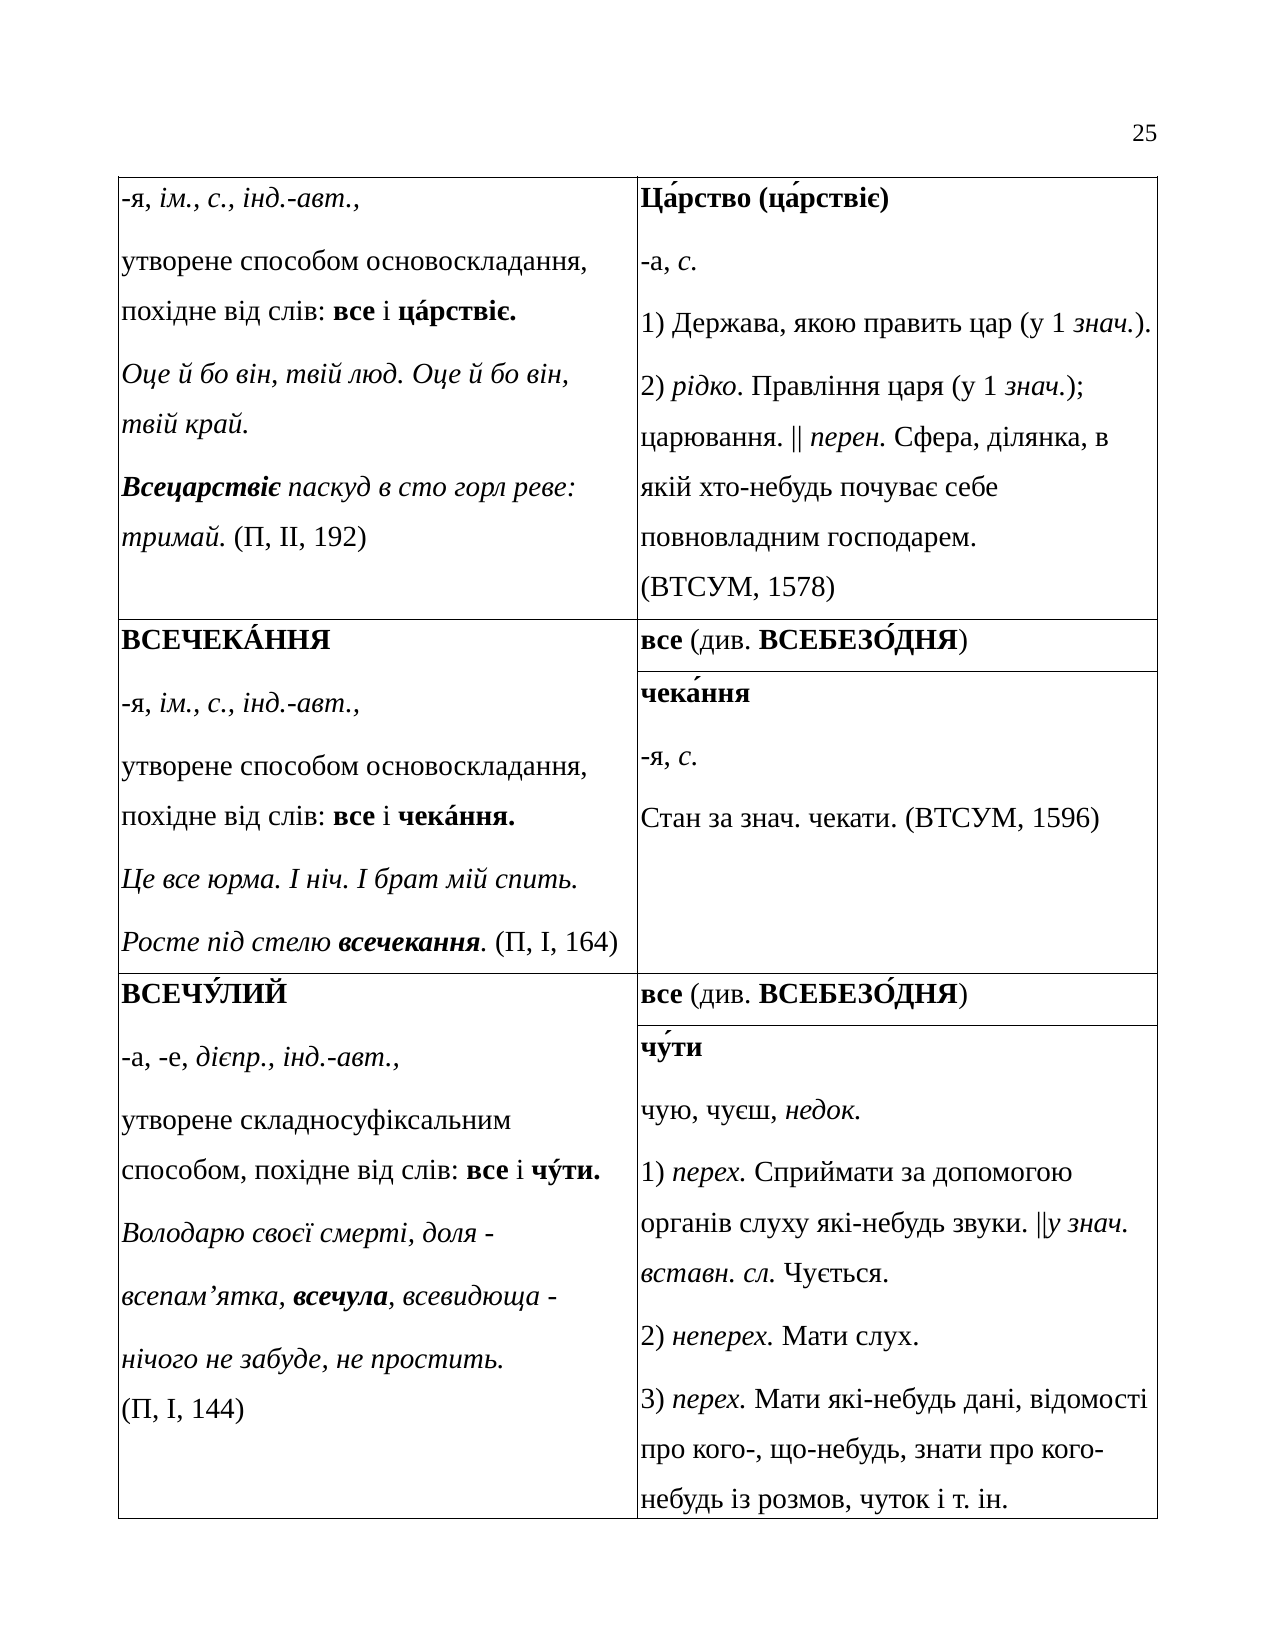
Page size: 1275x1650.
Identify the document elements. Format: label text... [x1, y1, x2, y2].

table_cell все (див. ВСЕБЕЗО́ДНЯ) [638, 974, 1157, 1025]
table_cell -я, ім., с., інд.-авт., утворене способом основоскладання, похідне від слів: все і цáрствіє. Оце й бо він, твій люд. Оце й бо він, твій край. Всецарствіє паскуд в сто горл реве: тримай. (П, ІІ, 192) [119, 178, 637, 619]
table_cell ВСЕЧЕКÁННЯ -я, ім., с., інд.-авт., утворене способом основоскладання, похідне від слів: все і чекáння. Це все юрма. І ніч. І брат мій спить. Росте під стелю всечекання. (П, І, 164) [119, 620, 637, 973]
table_cell ВСЕЧУ́́ЛИЙ -а, -е, дієпр., інд.-авт., утворене складносуфіксальним способом, похідне від слів: все і чýти. Володарю своєї смерті, доля - всепам’ятка, всечула, всевидюща - нічого не забуде, не простить. (П, І, 144) [119, 974, 637, 1518]
table_cell Ца́рство (ца́рствіє) -а, с. 1) Держава, якою править цар (у 1 знач.). 2) рідко. Правління царя (у 1 знач.); царювання. || перен. Сфера, ділянка, в якій хто-небудь почуває себе повновладним господарем. (ВТСУМ, 1578) [638, 178, 1157, 619]
table_cell чека́ння -я, с. Стан за знач. чекати. (ВТСУМ, 1596) [638, 672, 1157, 973]
table_cell все (див. ВСЕБЕЗО́ДНЯ) [638, 620, 1157, 671]
table_cell чу́ти чую, чуєш, недок. 1) перех. Сприймати за допомогою органів слуху які-небудь звуки. ||у знач. вставн. сл. Чується. 2) неперех. Мати слух. 3) перех. Мати які-небудь дані, відомості про кого-, що-небудь, знати про кого-небудь із розмов, чуток і т. ін. [638, 1026, 1157, 1518]
